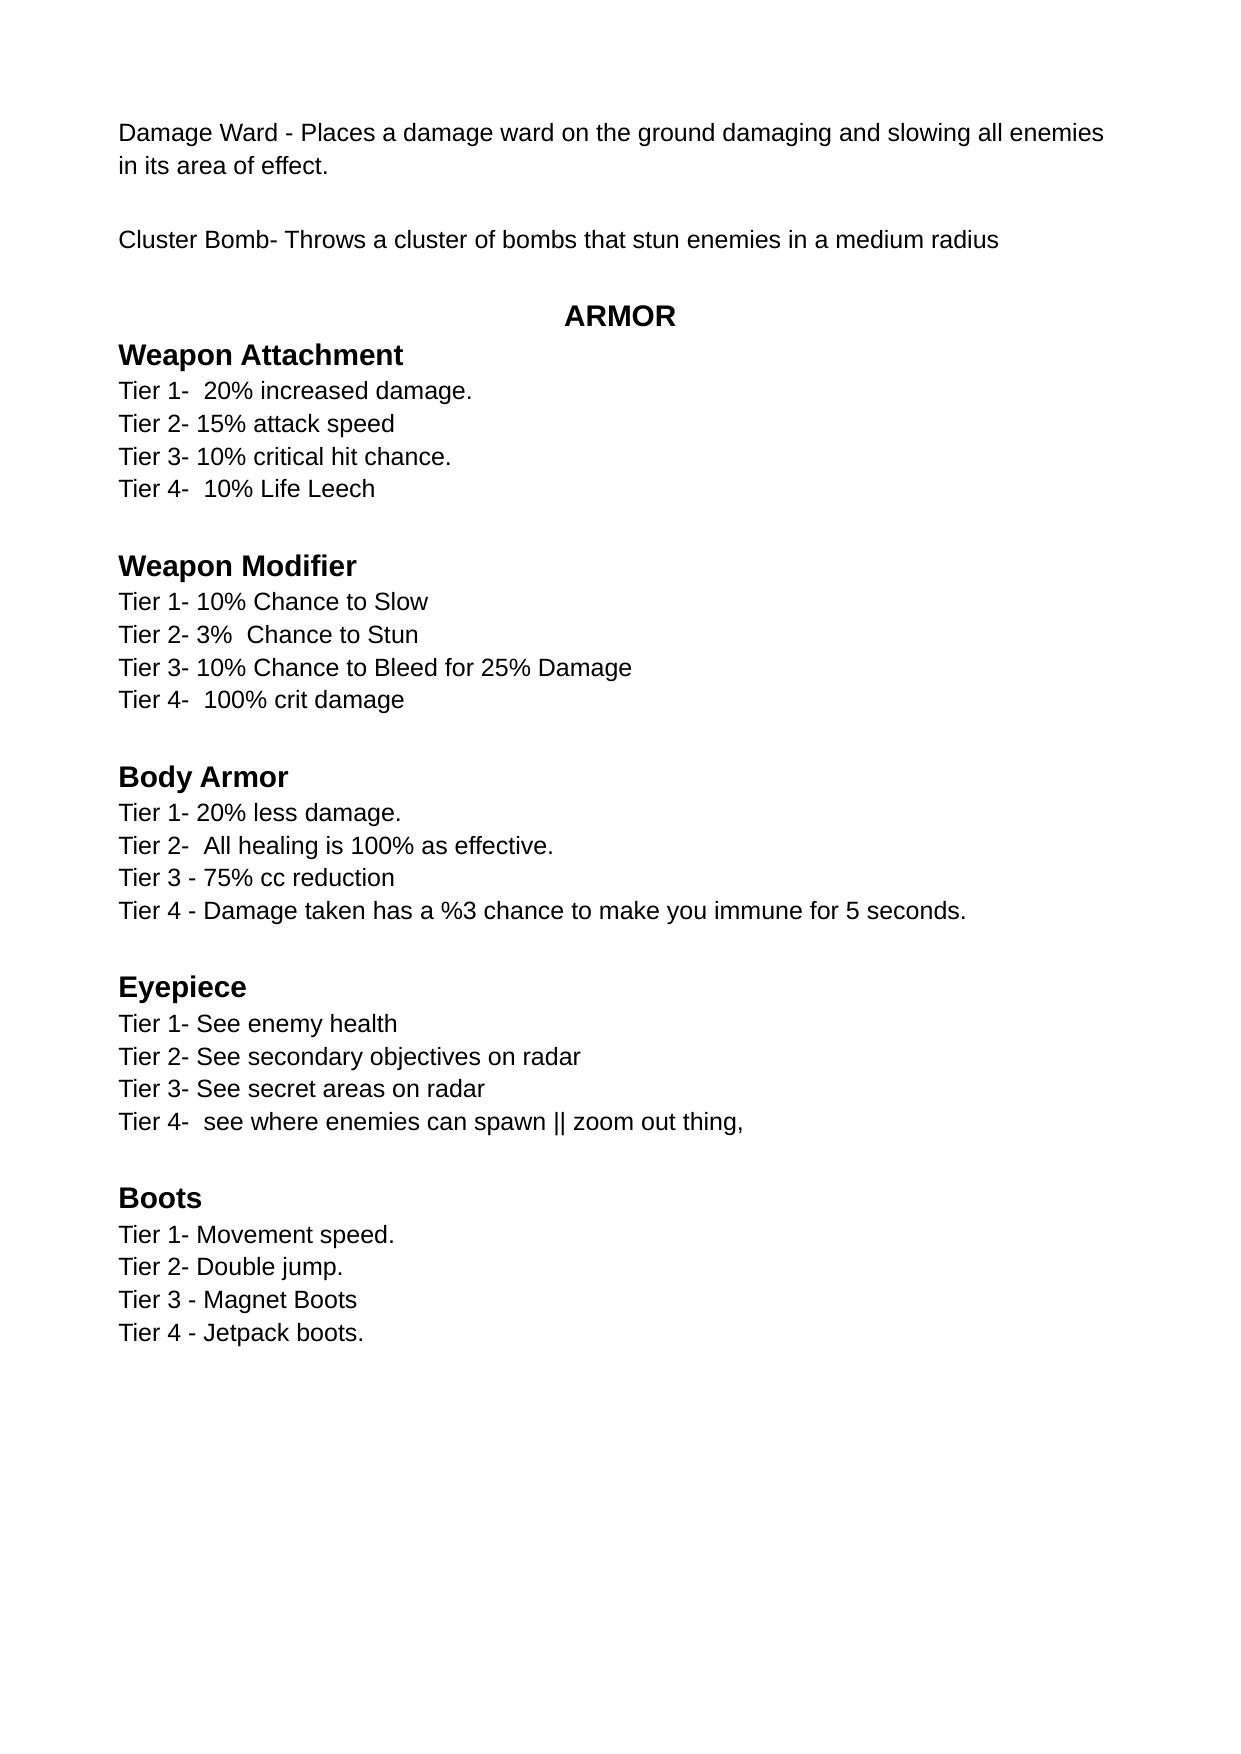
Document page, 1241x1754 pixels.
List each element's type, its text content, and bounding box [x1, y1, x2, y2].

text Damage Ward - Places a damage ward on the ground damaging and slowing all enemies in its area of effect. [118, 118, 1122, 179]
text Tier 1- 10% Chance to Slow [118, 587, 1122, 616]
text Tier 4 - Damage taken has a %3 chance to make you immune for 5 seconds. [118, 896, 1122, 925]
text Tier 4- 10% Life Leech [118, 474, 1122, 503]
text Tier 1- 20% less damage. [118, 798, 1122, 827]
text Tier 2- See secondary objectives on radar [118, 1041, 1122, 1070]
text Tier 3- See secret areas on radar [118, 1074, 1122, 1103]
text Tier 3 - 75% cc reduction [118, 863, 1122, 892]
text Tier 1- 20% increased damage. [118, 376, 1122, 405]
text Tier 3- 10% Chance to Bleed for 25% Damage [118, 652, 1122, 681]
text Tier 1- See enemy health [118, 1009, 1122, 1037]
text Tier 2- 3% Chance to Stun [118, 620, 1122, 648]
text Weapon Modifier [118, 548, 1122, 582]
text Tier 4 - Jetpack boots. [118, 1318, 1122, 1346]
text Body Armor [118, 759, 1122, 793]
text Eyepiece [118, 970, 1122, 1004]
text ARMOR [118, 299, 1122, 333]
text Tier 3 - Magnet Boots [118, 1285, 1122, 1314]
text Boots [118, 1181, 1122, 1215]
text Tier 2- Double jump. [118, 1252, 1122, 1281]
text Cluster Bomb- Throws a cluster of bombs that stun enemies in a medium radius [118, 225, 1122, 253]
text Tier 2- 15% attack speed [118, 409, 1122, 438]
text Tier 4- see where enemies can spawn || zoom out thing, [118, 1107, 1122, 1136]
text Weapon Attachment [118, 337, 1122, 372]
text Tier 2- All healing is 100% as effective. [118, 831, 1122, 859]
text Tier 3- 10% critical hit chance. [118, 442, 1122, 470]
text Tier 4- 100% crit damage [118, 685, 1122, 714]
text Tier 1- Movement speed. [118, 1219, 1122, 1248]
